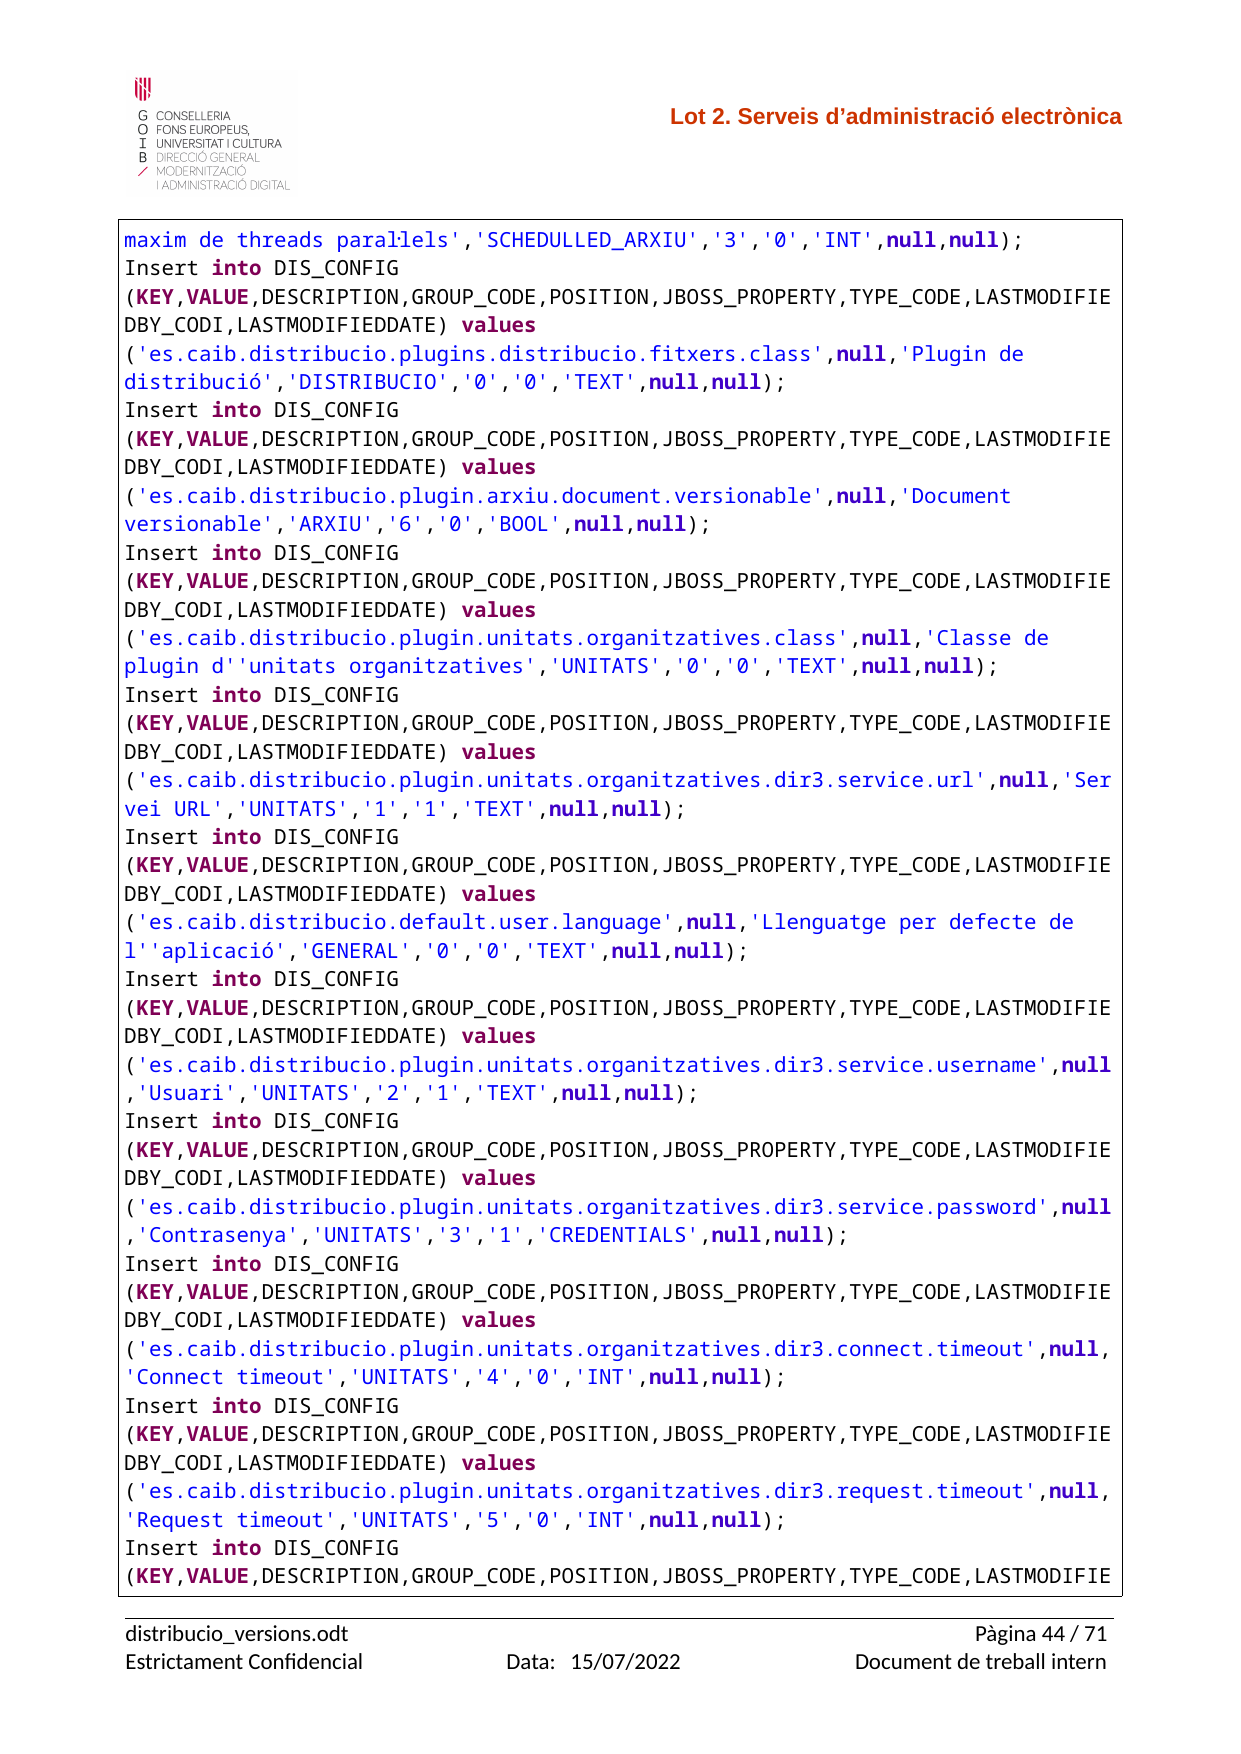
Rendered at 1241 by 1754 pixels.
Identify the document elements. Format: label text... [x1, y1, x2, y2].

table_header maxim de threads paral·lels','SCHEDULLED_ARXIU','3','0','INT',null,null); Insert into DIS_CONFIG (KEY,VALUE,DESCRIPTION,GROUP_CODE,POSITION,JBOSS_PROPERTY,TYPE_CODE,LASTMODIFIEDBY_CODI,LASTMODIFIEDDATE) values ('es.caib.distribucio.plugins.distribucio.fitxers.class',null,'Plugin de distribució','DISTRIBUCIO','0','0','TEXT',null,null); Insert into DIS_CONFIG (KEY,VALUE,DESCRIPTION,GROUP_CODE,POSITION,JBOSS_PROPERTY,TYPE_CODE,LASTMODIFIEDBY_CODI,LASTMODIFIEDDATE) values ('es.caib.distribucio.plugin.arxiu.document.versionable',null,'Document versionable','ARXIU','6','0','BOOL',null,null); Insert into DIS_CONFIG (KEY,VALUE,DESCRIPTION,GROUP_CODE,POSITION,JBOSS_PROPERTY,TYPE_CODE,LASTMODIFIEDBY_CODI,LASTMODIFIEDDATE) values ('es.caib.distribucio.plugin.unitats.organitzatives.class',null,'Classe de plugin d''unitats organitzatives','UNITATS','0','0','TEXT',null,null); Insert into DIS_CONFIG (KEY,VALUE,DESCRIPTION,GROUP_CODE,POSITION,JBOSS_PROPERTY,TYPE_CODE,LASTMODIFIEDBY_CODI,LASTMODIFIEDDATE) values ('es.caib.distribucio.plugin.unitats.organitzatives.dir3.service.url',null,'Servei URL','UNITATS','1','1','TEXT',null,null); Insert into DIS_CONFIG (KEY,VALUE,DESCRIPTION,GROUP_CODE,POSITION,JBOSS_PROPERTY,TYPE_CODE,LASTMODIFIEDBY_CODI,LASTMODIFIEDDATE) values ('es.caib.distribucio.default.user.language',null,'Llenguatge per defecte de l''aplicació','GENERAL','0','0','TEXT',null,null); Insert into DIS_CONFIG (KEY,VALUE,DESCRIPTION,GROUP_CODE,POSITION,JBOSS_PROPERTY,TYPE_CODE,LASTMODIFIEDBY_CODI,LASTMODIFIEDDATE) values ('es.caib.distribucio.plugin.unitats.organitzatives.dir3.service.username',null,'Usuari','UNITATS','2','1','TEXT',null,null); Insert into DIS_CONFIG (KEY,VALUE,DESCRIPTION,GROUP_CODE,POSITION,JBOSS_PROPERTY,TYPE_CODE,LASTMODIFIEDBY_CODI,LASTMODIFIEDDATE) values ('es.caib.distribucio.plugin.unitats.organitzatives.dir3.service.password',null,'Contrasenya','UNITATS','3','1','CREDENTIALS',null,null); Insert into DIS_CONFIG (KEY,VALUE,DESCRIPTION,GROUP_CODE,POSITION,JBOSS_PROPERTY,TYPE_CODE,LASTMODIFIEDBY_CODI,LASTMODIFIEDDATE) values ('es.caib.distribucio.plugin.unitats.organitzatives.dir3.connect.timeout',null,'Connect timeout','UNITATS','4','0','INT',null,null); Insert into DIS_CONFIG (KEY,VALUE,DESCRIPTION,GROUP_CODE,POSITION,JBOSS_PROPERTY,TYPE_CODE,LASTMODIFIEDBY_CODI,LASTMODIFIEDDATE) values ('es.caib.distribucio.plugin.unitats.organitzatives.dir3.request.timeout',null,'Request timeout','UNITATS','5','0','INT',null,null); Insert into DIS_CONFIG (KEY,VALUE,DESCRIPTION,GROUP_CODE,POSITION,JBOSS_PROPERTY,TYPE_CODE,LASTMODIFIE [119, 220, 1122, 1596]
picture [126, 70, 299, 197]
